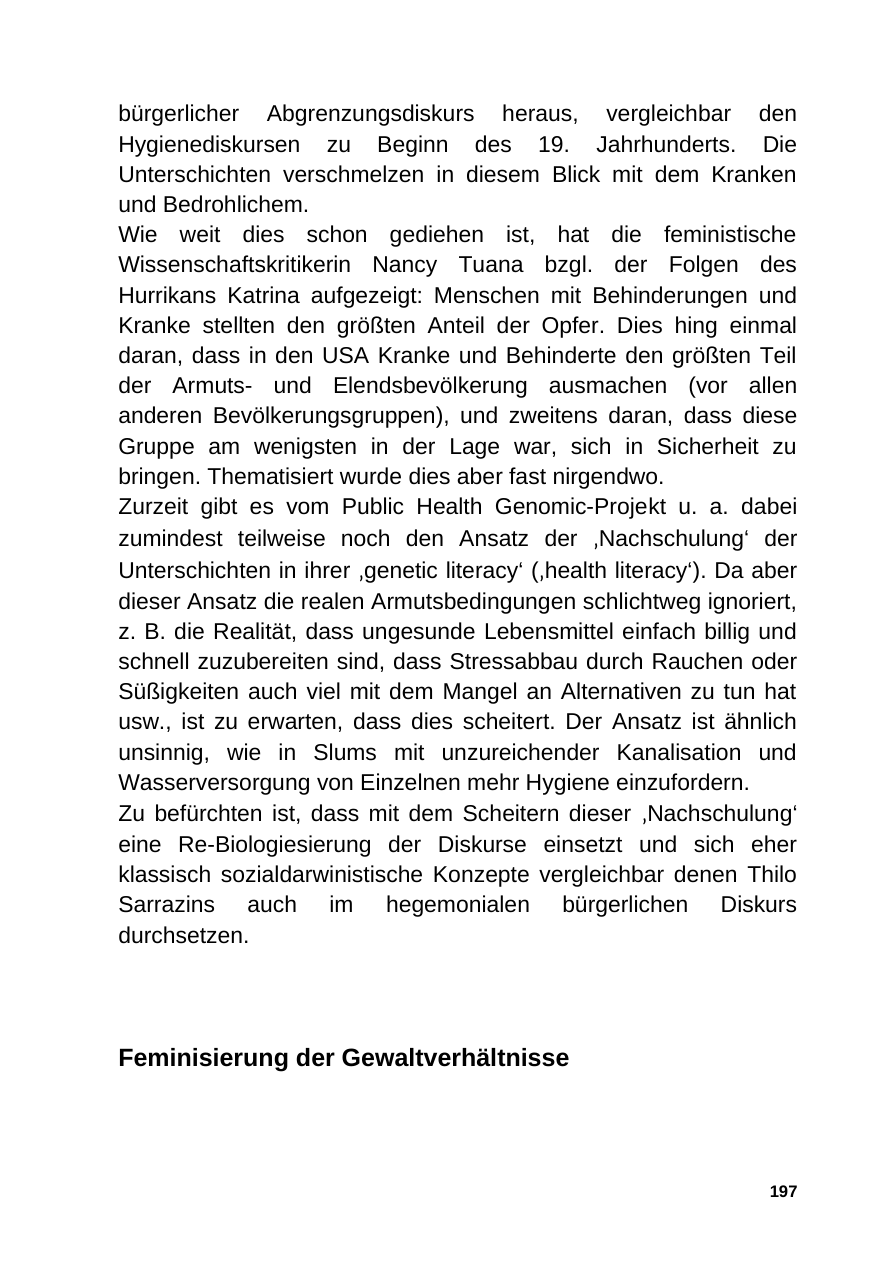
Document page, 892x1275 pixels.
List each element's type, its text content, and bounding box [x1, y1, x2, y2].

text bürgerlicher Abgrenzungsdiskurs heraus, vergleichbar den Hygienediskursen zu Beginn des 19. Jahrhunderts. Die Unterschichten verschmelzen in diesem Blick mit dem Kranken und Bedrohlichem. [118, 100, 797, 217]
text Feminisierung der Gewaltverhältnisse [118, 1042, 797, 1071]
text Zurzeit gibt es vom Public Health Genomic-Projekt u. a. dabei zumindest teilweise noch den Ansatz der ‚Nachschulung‘ der Unterschichten in ihrer ‚genetic literacy‘ (‚health literacy‘). Da aber dieser Ansatz die realen Armutsbedingungen schlichtweg ignoriert, z. B. die Realität, dass ungesunde Lebensmittel einfach billig und schnell zuzubereiten sind, dass Stressabbau durch Rauchen oder Süßigkeiten auch viel mit dem Mangel an Alternativen zu tun hat usw., ist zu erwarten, dass dies scheitert. Der Ansatz ist ähnlich unsinnig, wie in Slums mit unzureichender Kanalisation und Wasserversorgung von Einzelnen mehr Hygiene einzufordern. [118, 493, 797, 795]
text Wie weit dies schon gediehen ist, hat die feministische Wissenschaftskritikerin Nancy Tuana bzgl. der Folgen des Hurrikans Katrina aufgezeigt: Menschen mit Behinderungen und Kranke stellten den größten Anteil der Opfer. Dies hing einmal daran, dass in den USA Kranke und Behinderte den größten Teil der Armuts- und Elendsbevölkerung ausmachen (vor allen anderen Bevölkerungsgruppen), und zweitens daran, dass diese Gruppe am wenigsten in der Lage war, sich in Sicherheit zu bringen. Thematisiert wurde dies aber fast nirgendwo. [118, 221, 797, 489]
text Zu befürchten ist, dass mit dem Scheitern dieser ‚Nachschulung‘ eine Re-Biologiesierung der Diskurse einsetzt und sich eher klassisch sozialdarwinistische Konzepte vergleichbar denen Thilo Sarrazins auch im hegemonialen bürgerlichen Diskurs durchsetzen. [118, 799, 797, 948]
